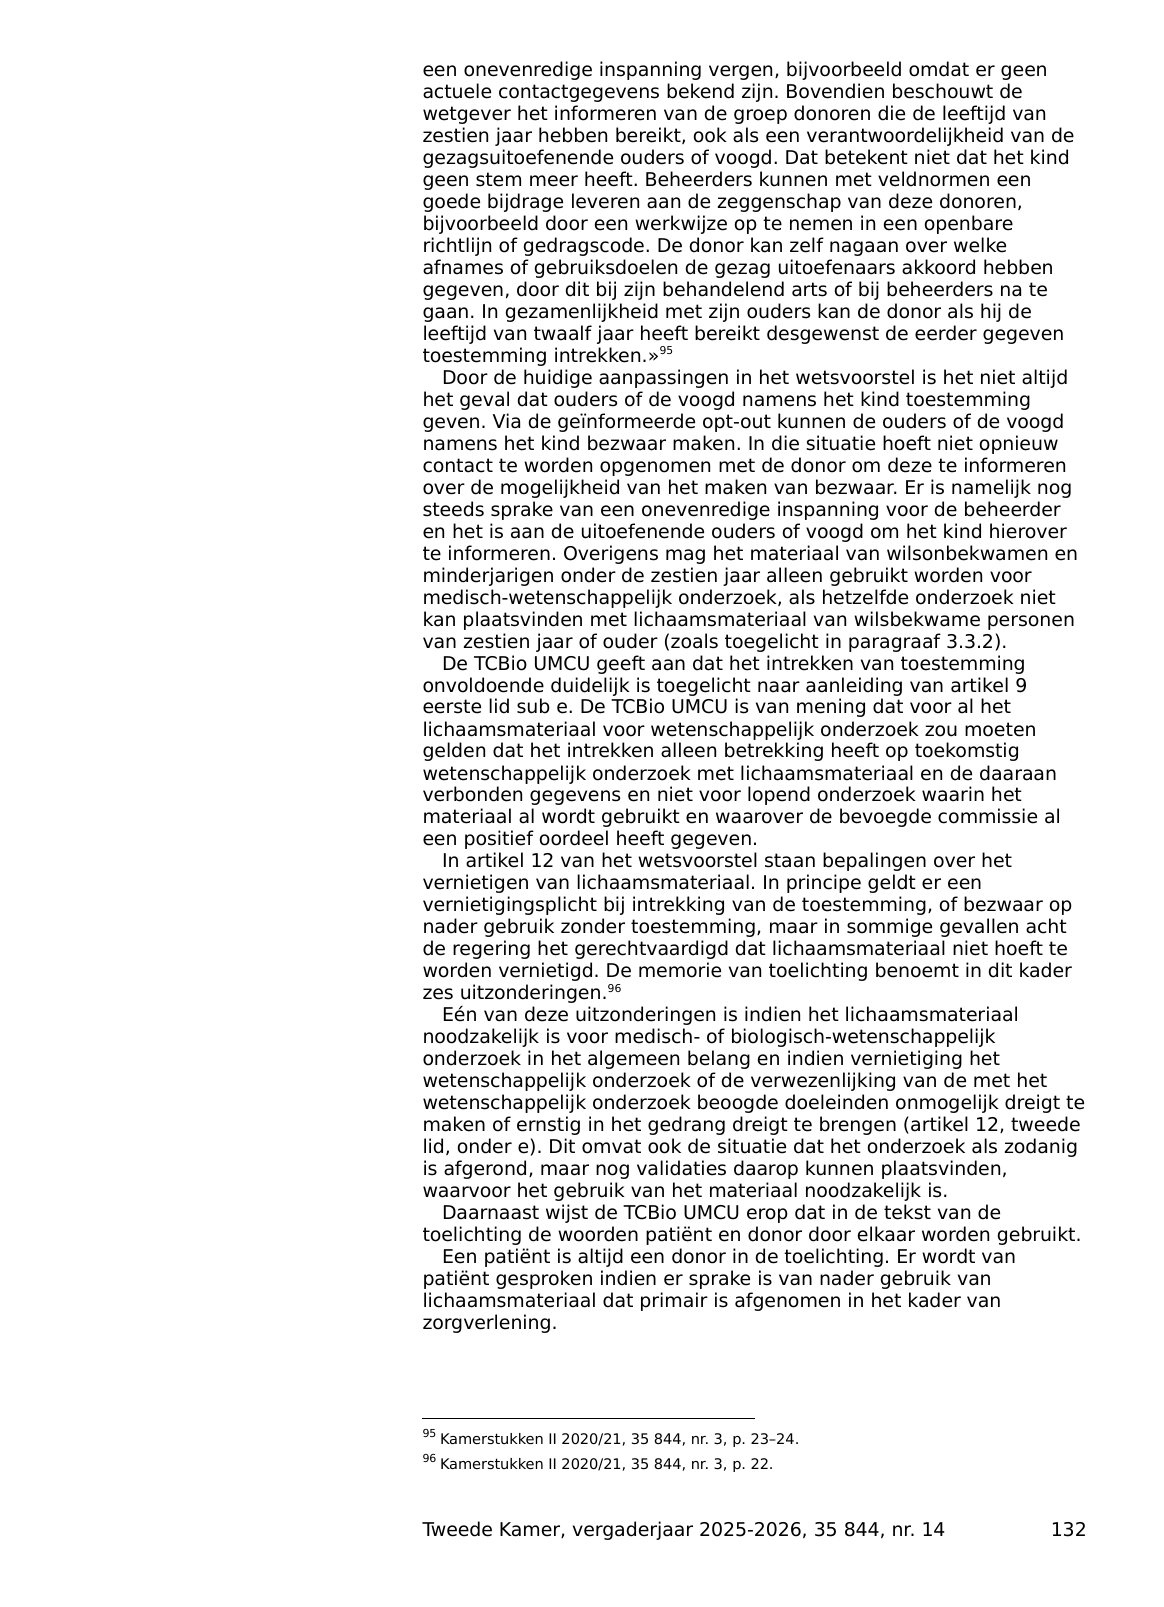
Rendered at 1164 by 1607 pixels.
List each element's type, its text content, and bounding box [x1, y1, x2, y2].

text een onevenredige inspanning vergen, bijvoorbeeld omdat er geen actuele contactgegevens bekend zijn. Bovendien beschouwt de wetgever het informeren van de groep donoren die de leeftijd van zestien jaar hebben bereikt, ook als een verantwoordelijkheid van de gezagsuitoefenende ouders of voogd. Dat betekent niet dat het kind geen stem meer heeft. Beheerders kunnen met veldnormen een goede bijdrage leveren aan de zeggenschap van deze donoren, bijvoorbeeld door een werkwijze op te nemen in een openbare richtlijn of gedragscode. De donor kan zelf nagaan over welke afnames of gebruiksdoelen de gezag uitoefenaars akkoord hebben gegeven, door dit bij zijn behandelend arts of bij beheerders na te gaan. In gezamenlijkheid met zijn ouders kan de donor als hij de leeftijd van twaalf jaar heeft bereikt desgewenst de eerder gegeven toestemming intrekken.» [422, 59, 1087, 367]
text Door de huidige aanpassingen in het wetsvoorstel is het niet altijd het geval dat ouders of de voogd namens het kind toestemming geven. Via de geïnformeerde opt-out kunnen de ouders of de voogd namens het kind bezwaar maken. In die situatie hoeft niet opnieuw contact te worden opgenomen met de donor om deze te informeren over de mogelijkheid van het maken van bezwaar. Er is namelijk nog steeds sprake van een onevenredige inspanning voor de beheerder en het is aan de uitoefenende ouders of voogd om het kind hierover te informeren. Overigens mag het materiaal van wilsonbekwamen en minderjarigen onder de zestien jaar alleen gebruikt worden voor medisch-wetenschappelijk onderzoek, als hetzelfde onderzoek niet kan plaatsvinden met lichaamsmateriaal van wilsbekwame personen van zestien jaar of ouder (zoals toegelicht in paragraaf 3.3.2). [422, 367, 1087, 652]
text In artikel 12 van het wetsvoorstel staan bepalingen over het vernietigen van lichaamsmateriaal. In principe geldt er een vernietigingsplicht bij intrekking van de toestemming, of bezwaar op nader gebruik zonder toestemming, maar in sommige gevallen acht de regering het gerechtvaardigd dat lichaamsmateriaal niet hoeft te worden vernietigd. De memorie van toelichting benoemt in dit kader zes uitzonderingen. [422, 850, 1087, 1004]
text Eén van deze uitzonderingen is indien het lichaamsmateriaal noodzakelijk is voor medisch- of biologisch-wetenschappelijk onderzoek in het algemeen belang en indien vernietiging het wetenschappelijk onderzoek of de verwezenlijking van de met het wetenschappelijk onderzoek beoogde doeleinden onmogelijk dreigt te maken of ernstig in het gedrang dreigt te brengen (artikel 12, tweede lid, onder e). Dit omvat ook de situatie dat het onderzoek als zodanig is afgerond, maar nog validaties daarop kunnen plaatsvinden, waarvoor het gebruik van het materiaal noodzakelijk is. [422, 1004, 1087, 1202]
text Daarnaast wijst de TCBio UMCU erop dat in de tekst van de toelichting de woorden patiënt en donor door elkaar worden gebruikt. [422, 1202, 1087, 1246]
text Kamerstukken II 2020/21, 35 844, nr. 3, p. 23–24. [422, 1427, 1087, 1449]
text De TCBio UMCU geeft aan dat het intrekken van toestemming onvoldoende duidelijk is toegelicht naar aanleiding van artikel 9 eerste lid sub e. De TCBio UMCU is van mening dat voor al het lichaamsmateriaal voor wetenschappelijk onderzoek zou moeten gelden dat het intrekken alleen betrekking heeft op toekomstig wetenschappelijk onderzoek met lichaamsmateriaal en de daaraan verbonden gegevens en niet voor lopend onderzoek waarin het materiaal al wordt gebruikt en waarover de bevoegde commissie al een positief oordeel heeft gegeven. [422, 652, 1087, 850]
text Een patiënt is altijd een donor in de toelichting. Er wordt van patiënt gesproken indien er sprake is van nader gebruik van lichaamsmateriaal dat primair is afgenomen in het kader van zorgverlening. [422, 1246, 1087, 1334]
text Kamerstukken II 2020/21, 35 844, nr. 3, p. 22. [422, 1452, 1087, 1474]
